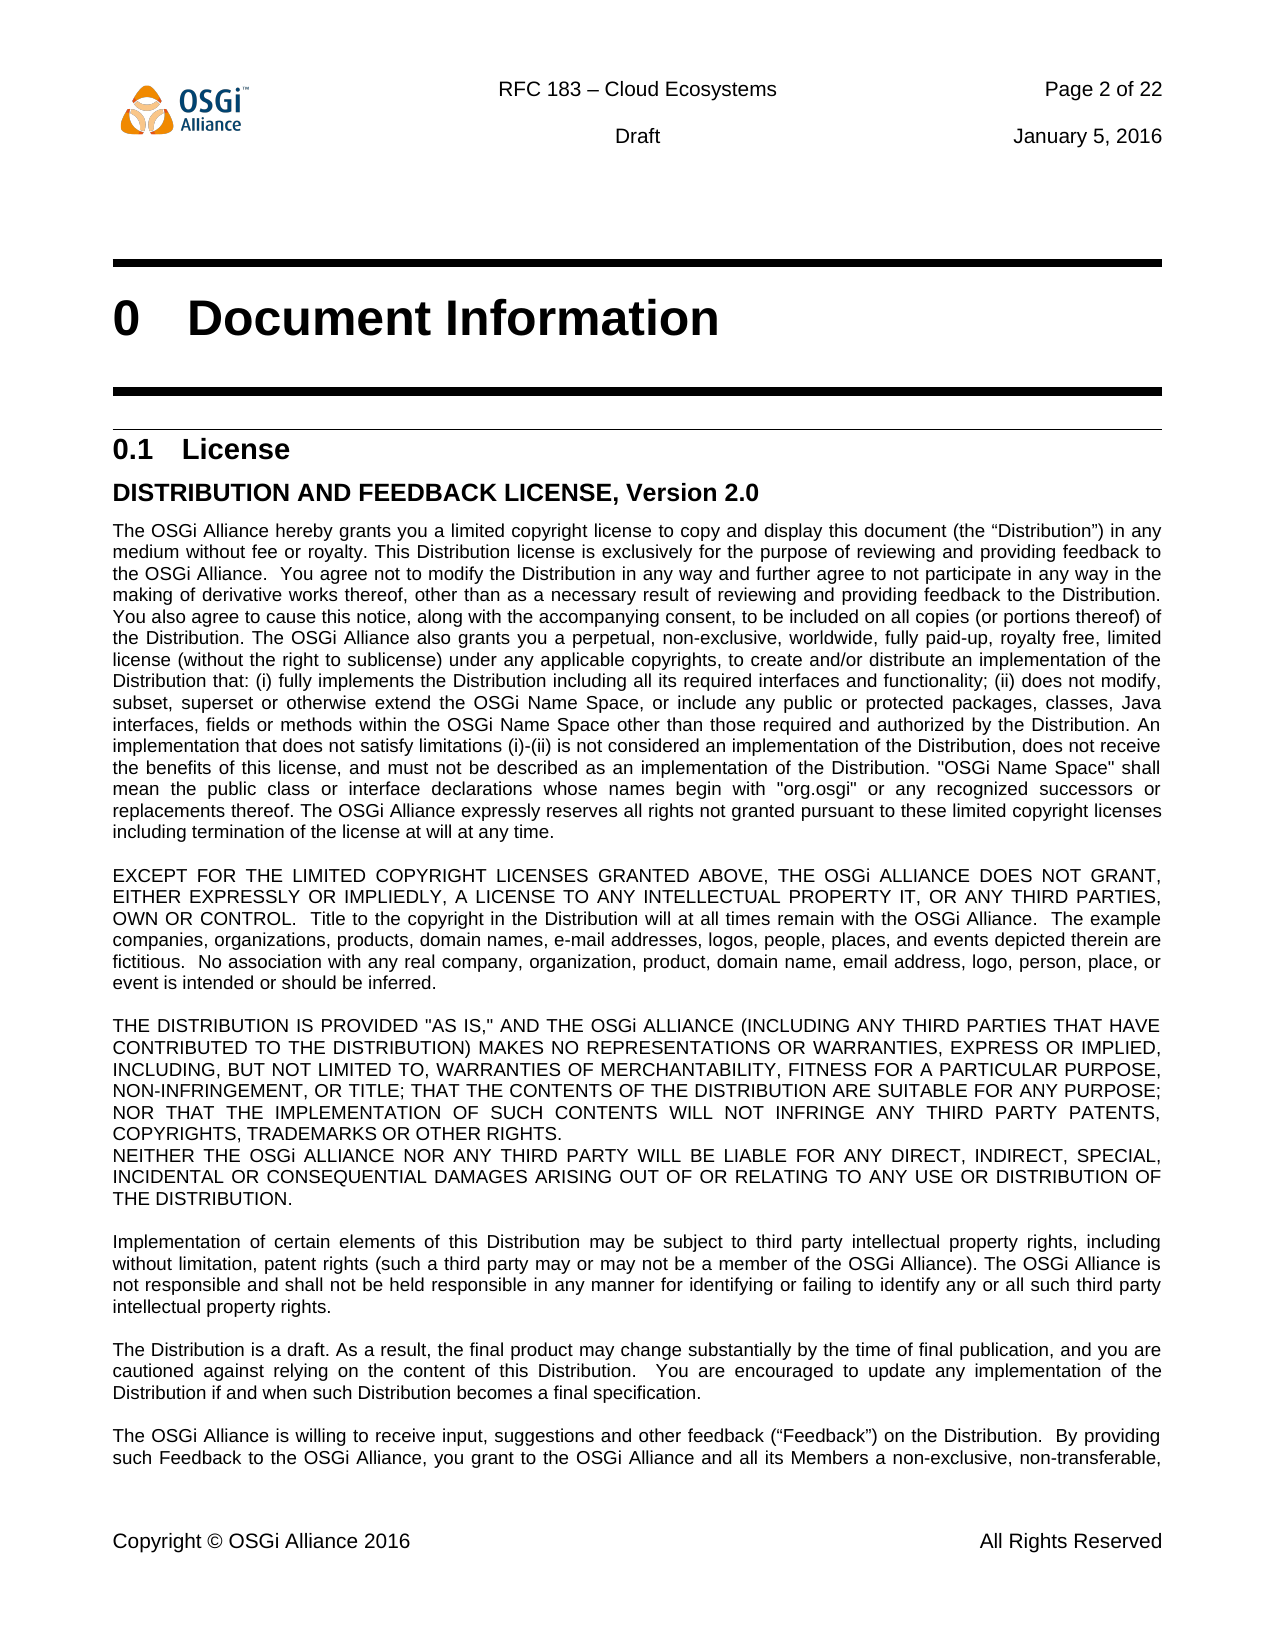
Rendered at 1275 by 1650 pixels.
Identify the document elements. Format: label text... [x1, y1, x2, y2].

subtitle Document Information [112, 260, 1162, 396]
text NEITHER THE OSGi ALLIANCE NOR ANY THIRD PARTY WILL BE LIABLE FOR ANY DIRECT, INDIRECT, SPECIAL, INCIDENTAL OR CONSEQUENTIAL DAMAGES ARISING OUT OF OR RELATING TO ANY USE OR DISTRIBUTION OF THE DISTRIBUTION. [112, 1145, 1162, 1209]
text EXCEPT FOR THE LIMITED COPYRIGHT LICENSES GRANTED ABOVE, THE OSGi ALLIANCE DOES NOT GRANT, EITHER EXPRESSLY OR IMPLIEDLY, A LICENSE TO ANY INTELLECTUAL PROPERTY IT, OR ANY THIRD PARTIES, OWN OR CONTROL. Title to the copyright in the Distribution will at all times remain with the OSGi Alliance. The example companies, organizations, products, domain names, e-mail addresses, logos, people, places, and events depicted therein are fictitious. No association with any real company, organization, product, domain name, email address, logo, person, place, or event is intended or should be inferred. [112, 864, 1162, 994]
subtitle License [112, 430, 1162, 466]
text The OSGi Alliance hereby grants you a limited copyright license to copy and display this document (the “Distribution”) in any medium without fee or royalty. This Distribution license is exclusively for the purpose of reviewing and providing feedback to the OSGi Alliance. You agree not to modify the Distribution in any way and further agree to not participate in any way in the making of derivative works thereof, other than as a necessary result of reviewing and providing feedback to the Distribution. You also agree to cause this notice, along with the accompanying consent, to be included on all copies (or portions thereof) of the Distribution. The OSGi Alliance also grants you a perpetual, non-exclusive, worldwide, fully paid-up, royalty free, limited license (without the right to sublicense) under any applicable copyrights, to create and/or distribute an implementation of the Distribution that: (i) fully implements the Distribution including all its required interfaces and functionality; (ii) does not modify, subset, superset or otherwise extend the OSGi Name Space, or include any public or protected packages, classes, Java interfaces, fields or methods within the OSGi Name Space other than those required and authorized by the Distribution. An implementation that does not satisfy limitations (i)-(ii) is not considered an implementation of the Distribution, does not receive the benefits of this license, and must not be described as an implementation of the Distribution. "OSGi Name Space" shall mean the public class or interface declarations whose names begin with "org.osgi" or any recognized successors or replacements thereof. The OSGi Alliance expressly reserves all rights not granted pursuant to these limited copyright licenses including termination of the license at will at any time. [112, 519, 1162, 843]
text DISTRIBUTION AND FEEDBACK LICENSE, Version 2.0 [112, 478, 1162, 507]
text THE DISTRIBUTION IS PROVIDED "AS IS," AND THE OSGi ALLIANCE (INCLUDING ANY THIRD PARTIES THAT HAVE CONTRIBUTED TO THE DISTRIBUTION) MAKES NO REPRESENTATIONS OR WARRANTIES, EXPRESS OR IMPLIED, INCLUDING, BUT NOT LIMITED TO, WARRANTIES OF MERCHANTABILITY, FITNESS FOR A PARTICULAR PURPOSE, NON-INFRINGEMENT, OR TITLE; THAT THE CONTENTS OF THE DISTRIBUTION ARE SUITABLE FOR ANY PURPOSE; NOR THAT THE IMPLEMENTATION OF SUCH CONTENTS WILL NOT INFRINGE ANY THIRD PARTY PATENTS, COPYRIGHTS, TRADEMARKS OR OTHER RIGHTS. [112, 1015, 1162, 1145]
picture [113, 78, 257, 142]
text The Distribution is a draft. As a result, the final product may change substantially by the time of final publication, and you are cautioned against relying on the content of this Distribution. You are encouraged to update any implementation of the Distribution if and when such Distribution becomes a final specification. [112, 1339, 1162, 1403]
text The OSGi Alliance is willing to receive input, suggestions and other feedback (“Feedback”) on the Distribution. By providing such Feedback to the OSGi Alliance, you grant to the OSGi Alliance and all its Members a non-exclusive, non-transferable, [112, 1425, 1162, 1468]
text Implementation of certain elements of this Distribution may be subject to third party intellectual property rights, including without limitation, patent rights (such a third party may or may not be a member of the OSGi Alliance). The OSGi Alliance is not responsible and shall not be held responsible in any manner for identifying or failing to identify any or all such third party intellectual property rights. [112, 1231, 1162, 1317]
